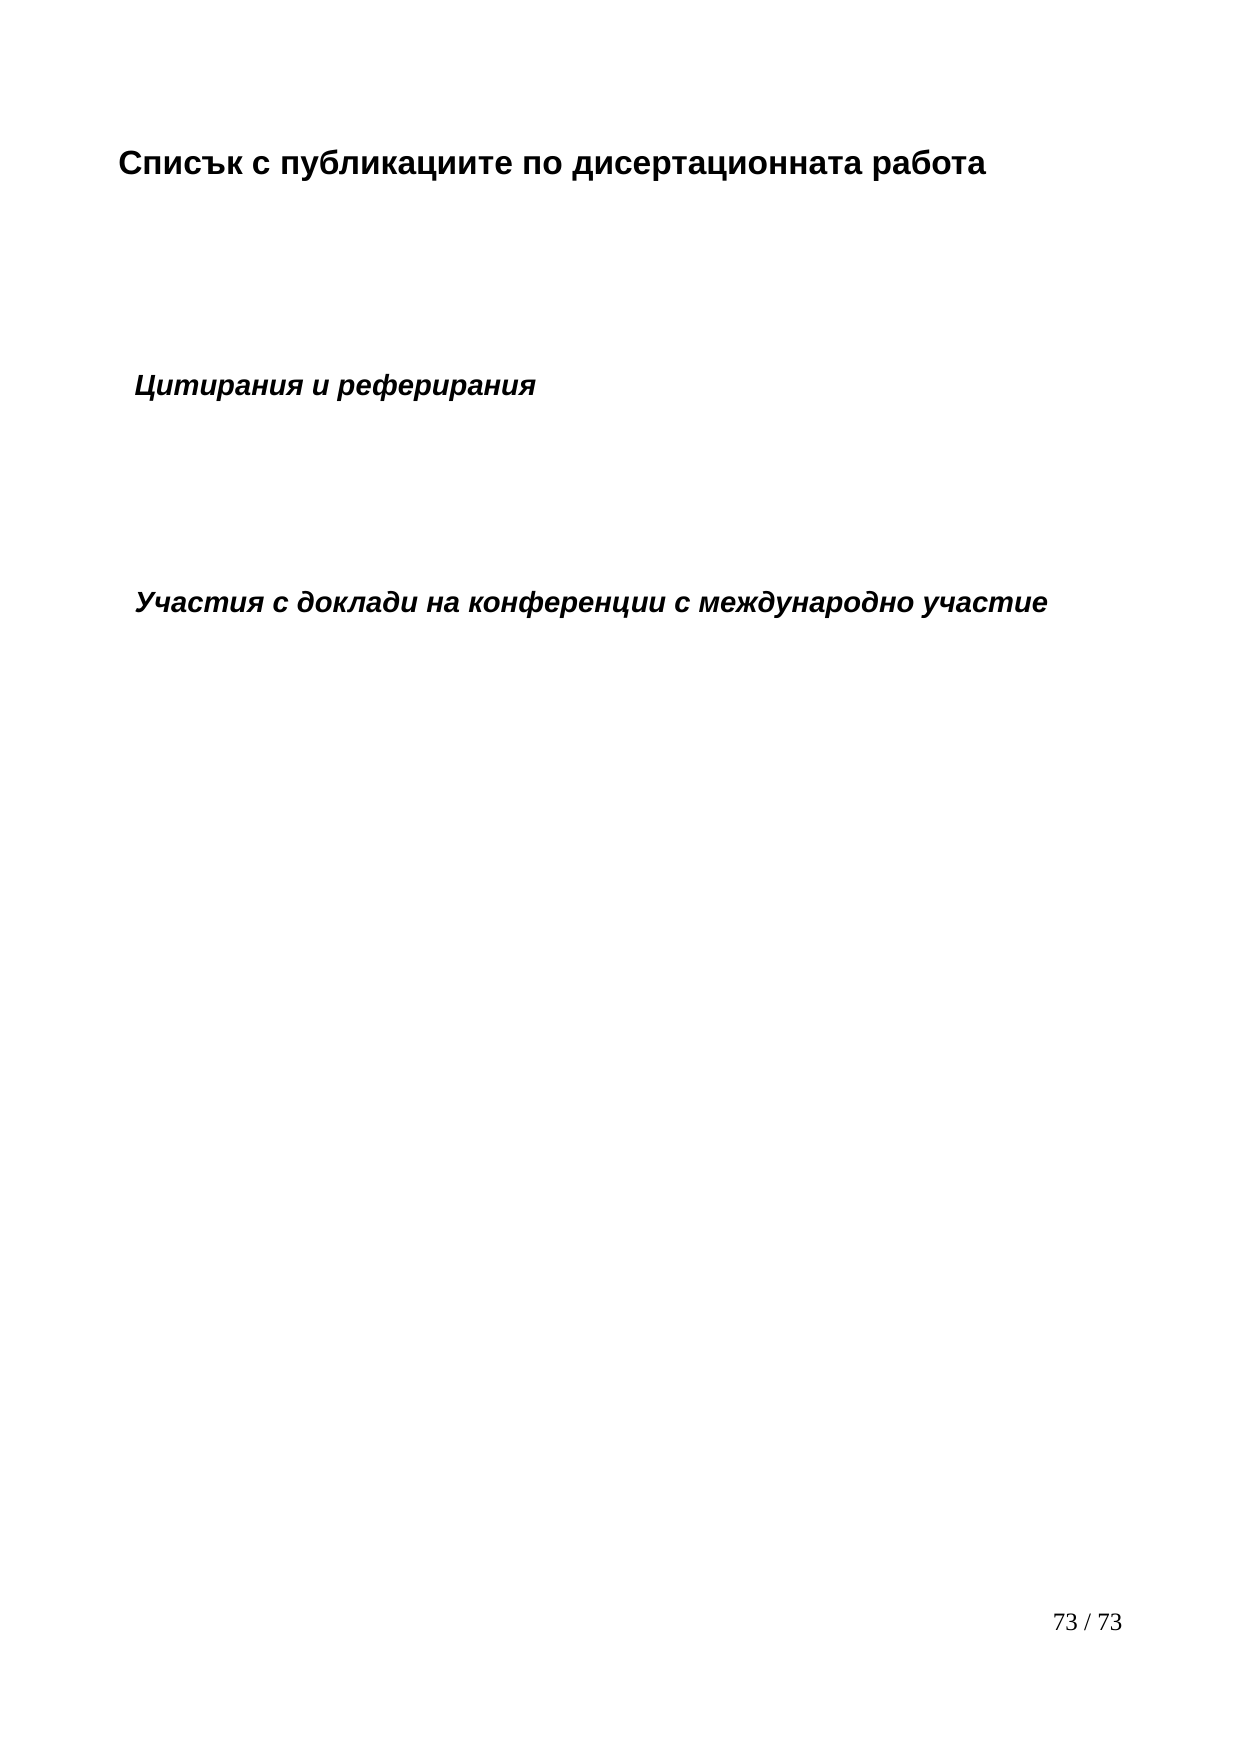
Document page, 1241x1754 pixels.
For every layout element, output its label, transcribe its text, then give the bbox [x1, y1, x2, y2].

subtitle Цитирания и реферирания [118, 368, 1122, 401]
subtitle Участия с доклади на конференции с международно участие [118, 585, 1122, 619]
subtitle Списък с публикациите по дисертационната работа [118, 143, 1122, 182]
